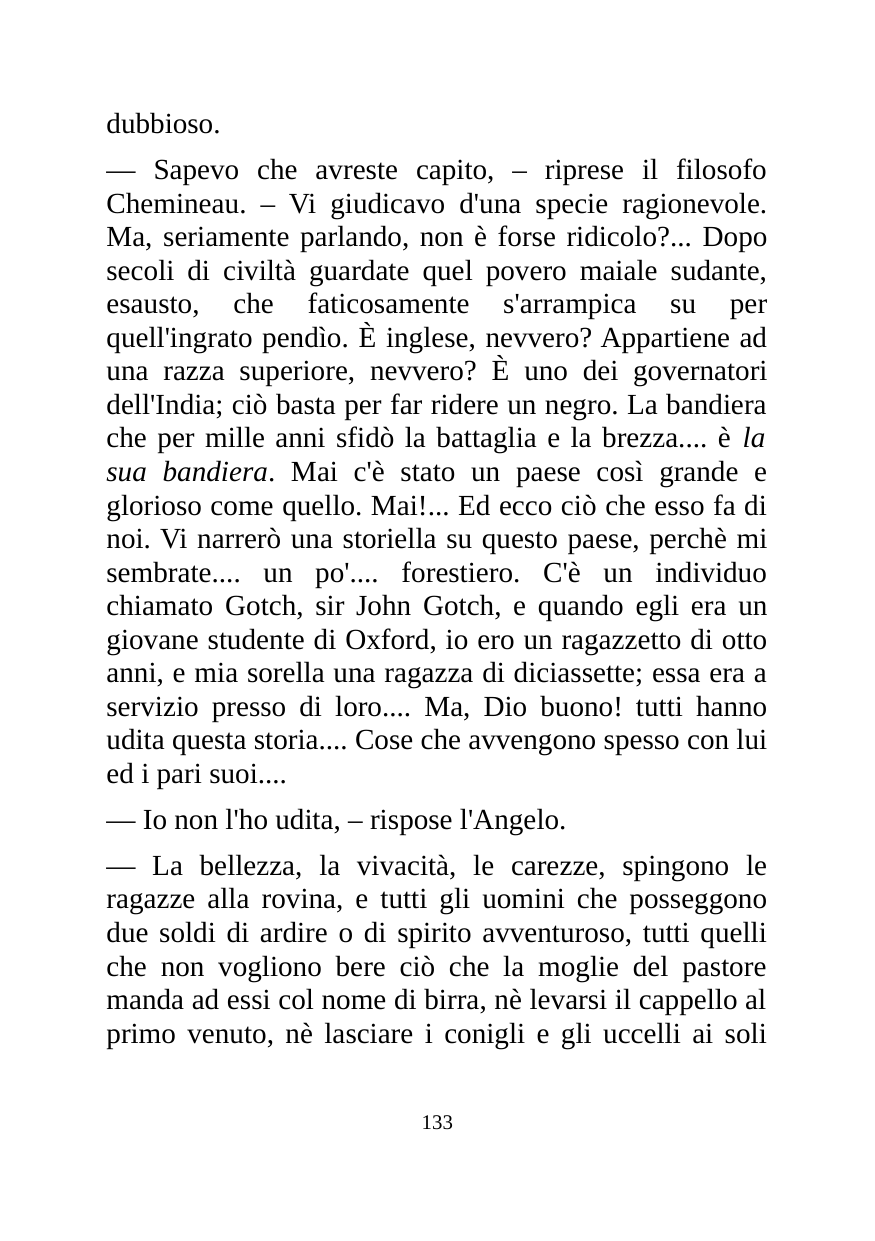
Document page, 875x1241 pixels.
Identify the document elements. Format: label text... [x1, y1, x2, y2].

text — La bellezza, la vivacità, le carezze, spingono le ragazze alla rovina, e tutti gli uomini che posseggono due soldi di ardire o di spirito avventuroso, tutti quelli che non vogliono bere ciò che la moglie del pastore manda ad essi col nome di birra, nè levarsi il cappello al primo venuto, nè lasciare i conigli e gli uccelli ai soli [106, 848, 768, 1049]
text — Sapevo che avreste capito, – riprese il filosofo Chemineau. – Vi giudicavo d'una specie ragionevole. Ma, seriamente parlando, non è forse ridicolo?... Dopo secoli di civiltà guardate quel povero maiale sudante, esausto, che faticosamente s'arrampica su per quell'ingrato pendìo. È inglese, nevvero? Appartiene ad una razza superiore, nevvero? È uno dei governatori dell'India; ciò basta per far ridere un negro. La bandiera che per mille anni sfidò la battaglia e la brezza.... è la sua bandiera. Mai c'è stato un paese così grande e glorioso come quello. Mai!... Ed ecco ciò che esso fa di noi. Vi narrerò una storiella su questo paese, perchè mi sembrate.... un po'.... forestiero. C'è un individuo chiamato Gotch, sir John Gotch, e quando egli era un giovane studente di Oxford, io ero un ragazzetto di otto anni, e mia sorella una ragazza di diciassette; essa era a servizio presso di loro.... Ma, Dio buono! tutti hanno udita questa storia.... Cose che avvengono spesso con lui ed i pari suoi.... [106, 152, 768, 789]
text dubbioso. [106, 106, 768, 140]
text — Io non l'ho udita, – rispose l'Angelo. [106, 802, 768, 836]
